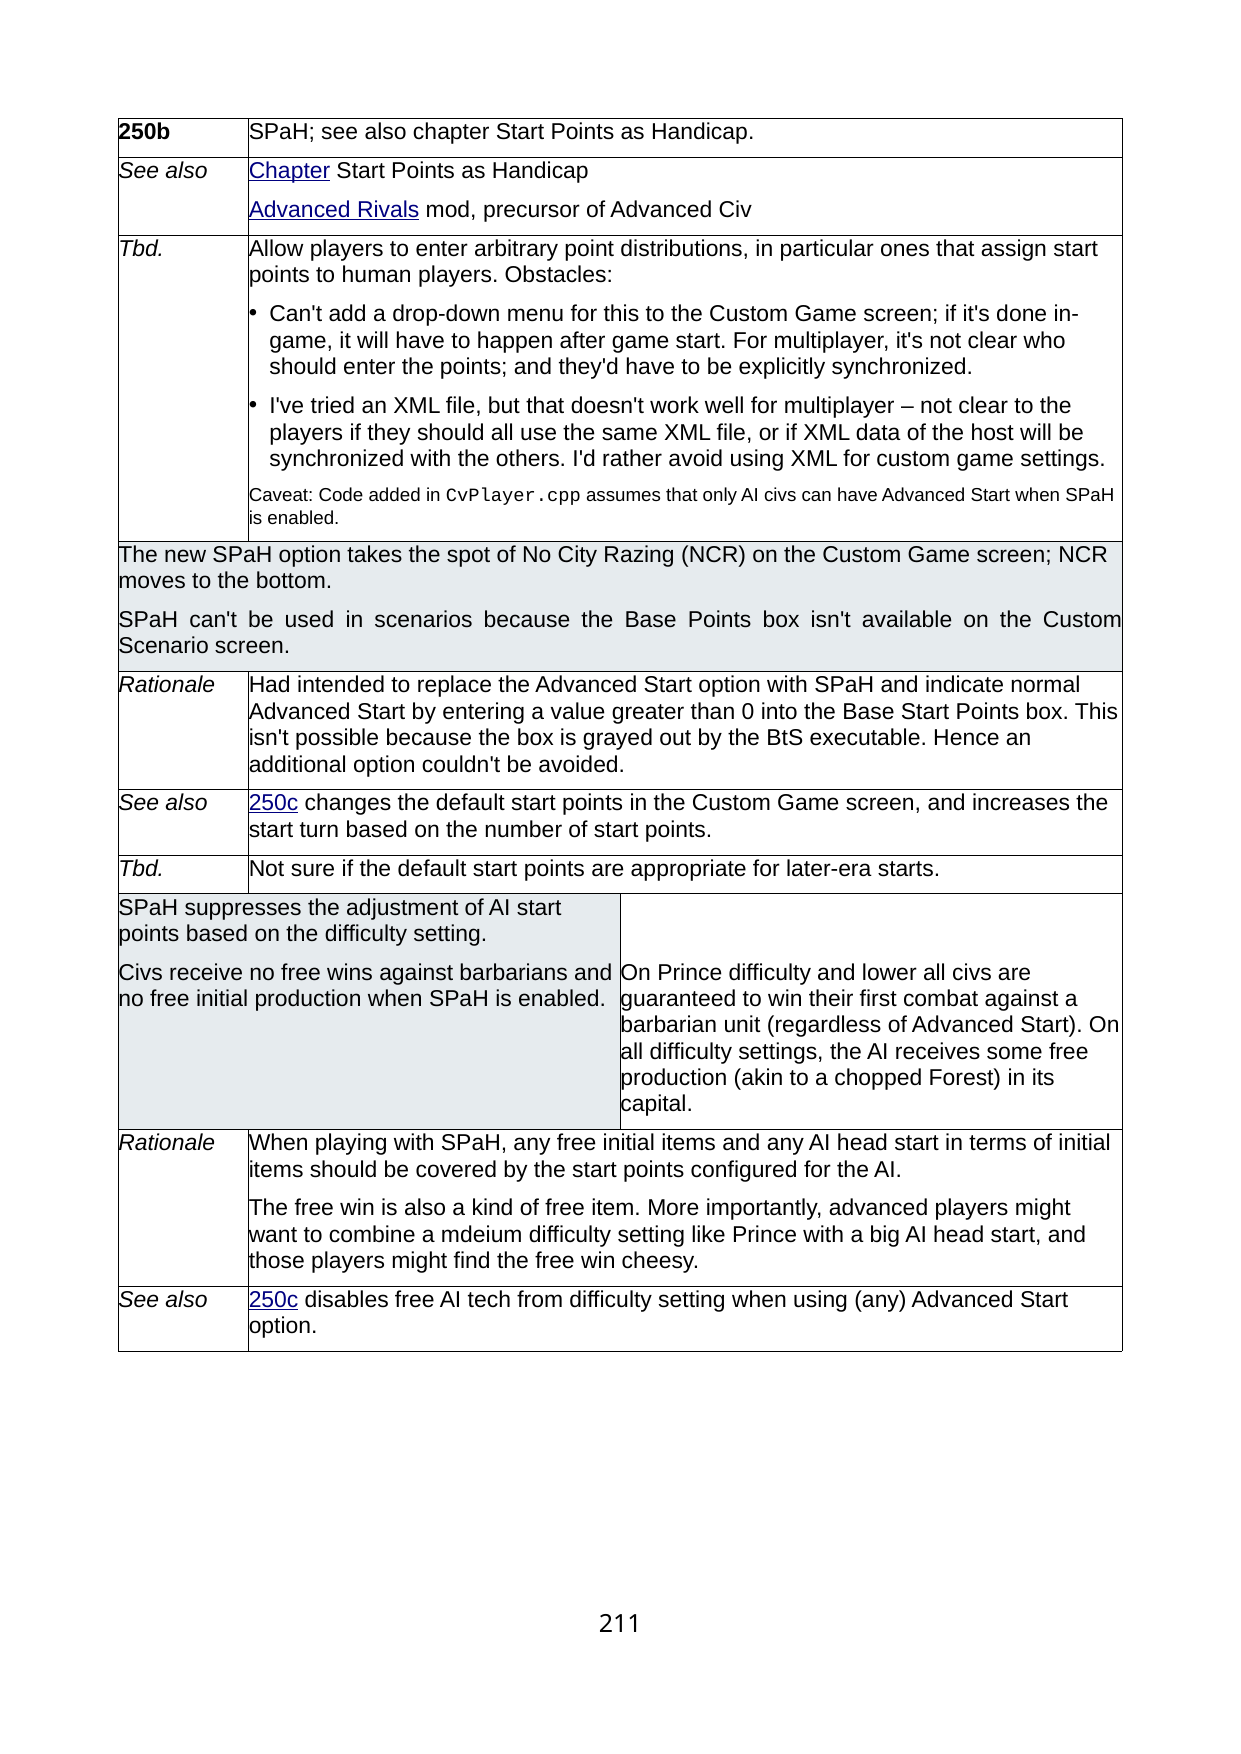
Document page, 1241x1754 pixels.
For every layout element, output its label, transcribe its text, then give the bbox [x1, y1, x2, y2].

table_cell Had intended to replace the Advanced Start option with SPaH and indicate normal Advanced Start by entering a value greater than 0 into the Base Start Points box. This isn't possible because the box is grayed out by the BtS executable. Hence an additional option couldn't be avoided. [249, 672, 1122, 789]
table_cell SPaH suppresses the adjustment of AI start points based on the difficulty setting. Civs receive no free wins against barbarians and no free initial production when SPaH is enabled. [119, 894, 620, 1129]
table_cell The new SPaH option takes the spot of No City Razing (NCR) on the Custom Game screen; NCR moves to the bottom. SPaH can't be used in scenarios because the Base Points box isn't available on the Custom Scenario screen. [119, 542, 1122, 671]
table_cell SPaH; see also chapter Start Points as Handicap. [249, 119, 1122, 157]
table_cell On Prince difficulty and lower all civs are guaranteed to win their first combat against a barbarian unit (regardless of Advanced Start). On all difficulty settings, the AI receives some free production (akin to a chopped Forest) in its capital. [621, 894, 1122, 1129]
table_cell Rationale [119, 1130, 248, 1286]
table_cell See also [119, 158, 248, 234]
table_cell 250c disables free AI tech from difficulty setting when using (any) Advanced Start option. [249, 1287, 1122, 1351]
table_cell Rationale [119, 672, 248, 789]
table_cell When playing with SPaH, any free initial items and any AI head start in terms of initial items should be covered by the start points configured for the AI. The free win is also a kind of free item. More importantly, advanced players might want to combine a mdeium difficulty setting like Prince with a big AI head start, and those players might find the free win cheesy. [249, 1130, 1122, 1286]
table_cell Tbd. [119, 236, 248, 541]
table_cell See also [119, 790, 248, 854]
table_cell Chapter Start Points as Handicap Advanced Rivals mod, precursor of Advanced Civ [249, 158, 1122, 234]
table_cell Not sure if the default start points are appropriate for later-era starts. [249, 856, 1122, 893]
table_cell See also [119, 1287, 248, 1351]
table_cell Allow players to enter arbitrary point distributions, in particular ones that assign start points to human players. Obstacles: Can't add a drop-down menu for this to the Custom Game screen; if it's done in-game, it will have to happen after game start. For multiplayer, it's not clear who should enter the points; and they'd have to be explicitly synchronized. I've tried an XML file, but that doesn't work well for multiplayer – not clear to the players if they should all use the same XML file, or if XML data of the host will be synchronized with the others. I'd rather avoid using XML for custom game settings. Caveat: Code added in CvPlayer.cpp assumes that only AI civs can have Advanced Start when SPaH is enabled. [249, 236, 1122, 541]
table_cell Tbd. [119, 856, 248, 893]
table_cell 250c changes the default start points in the Custom Game screen, and increases the start turn based on the number of start points. [249, 790, 1122, 854]
table_cell 250b [119, 119, 248, 157]
